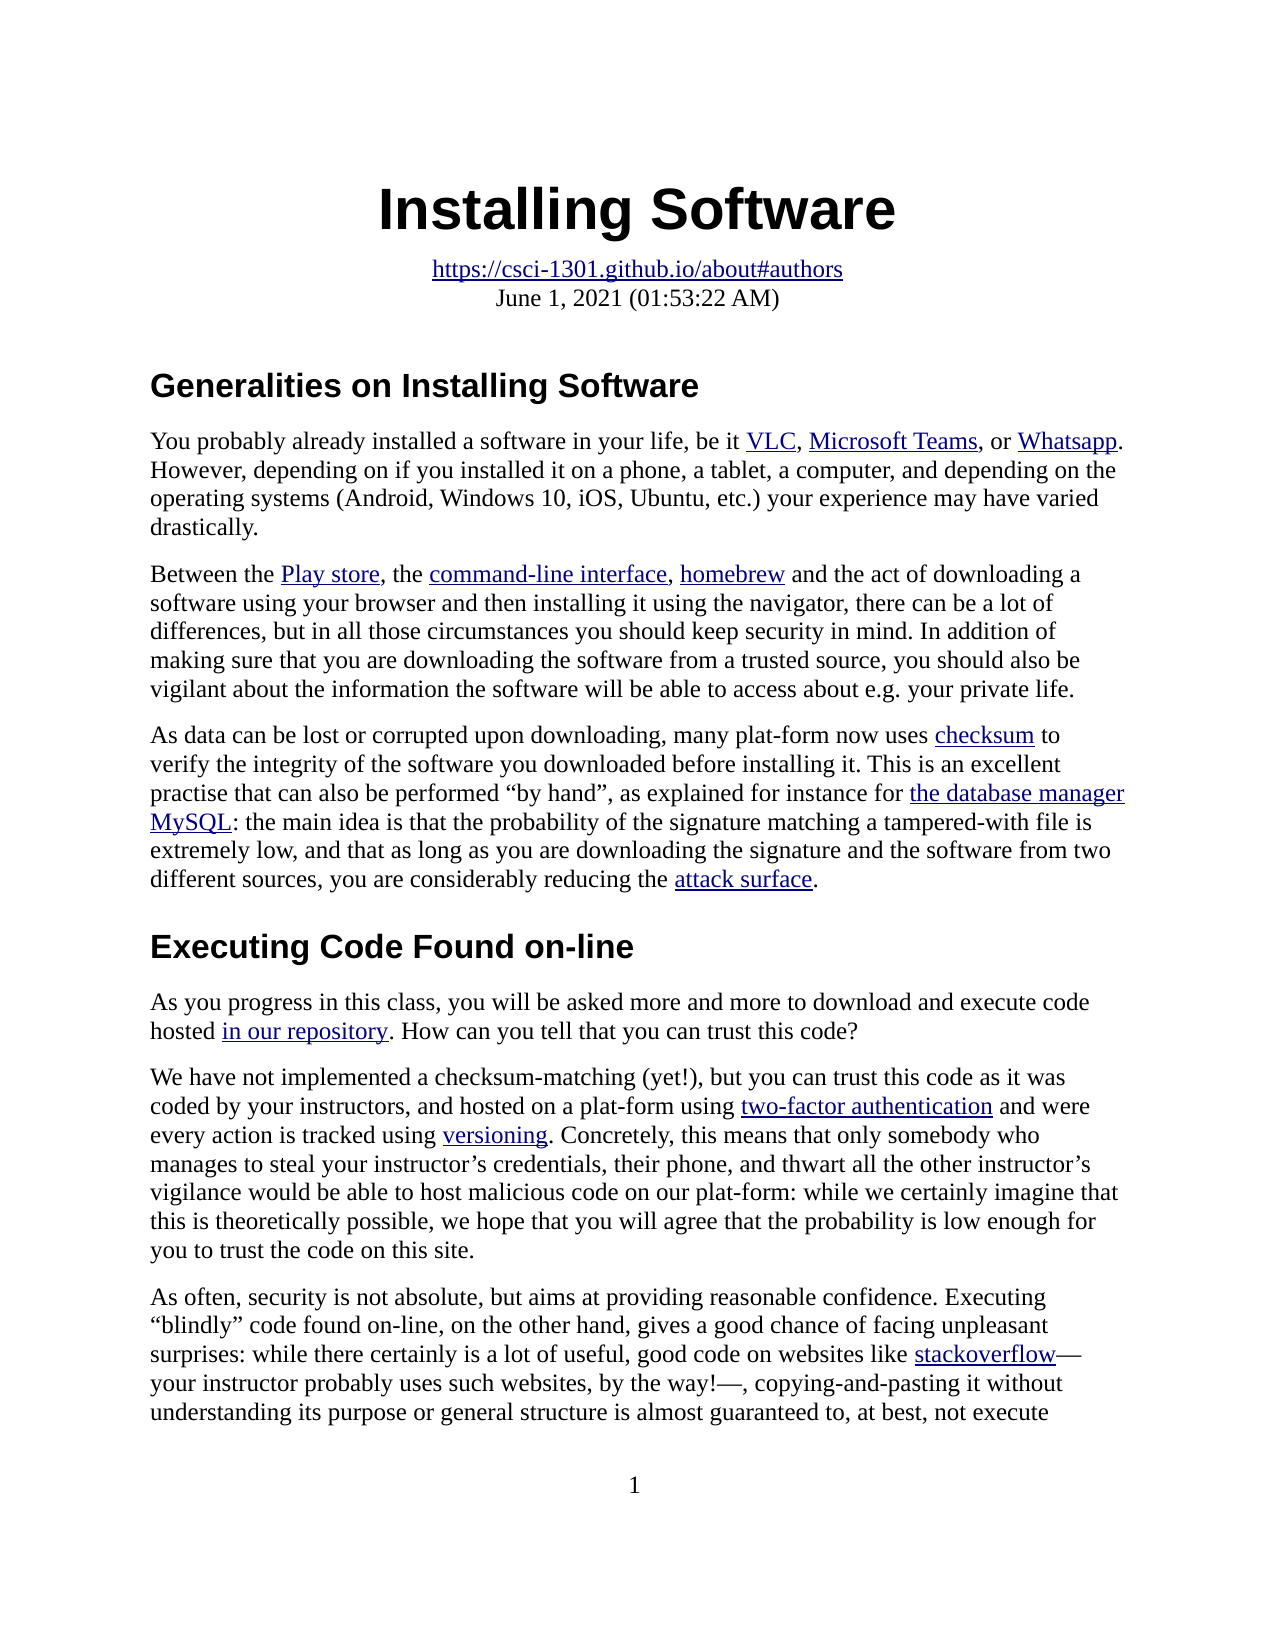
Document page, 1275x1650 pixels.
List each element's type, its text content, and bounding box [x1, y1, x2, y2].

subtitle Generalities on Installing Software [150, 366, 1125, 404]
text As often, security is not absolute, but aims at providing reasonable confidence. Executing “blindly” code found on-line, on the other hand, gives a good chance of facing unpleasant surprises: while there certainly is a lot of useful, good code on websites like stackoverflow—your instructor probably uses such websites, by the way!—, copying-and-pasting it without understanding its purpose or general structure is almost guaranteed to, at best, not execute [150, 1282, 1125, 1425]
text As data can be lost or corrupted upon downloading, many plat-form now uses checksum to verify the integrity of the software you downloaded before installing it. This is an excellent practise that can also be performed “by hand”, as explained for instance for the database manager MySQL: the main idea is that the probability of the signature matching a tampered-with file is extremely low, and that as long as you are downloading the signature and the software from two different sources, you are considerably reducing the attack surface. [150, 721, 1125, 893]
text You probably already installed a software in your life, be it VLC, Microsoft Teams, or Whatsapp. However, depending on if you installed it on a phone, a tablet, a computer, and depending on the operating systems (Android, Windows 10, iOS, Ubuntu, etc.) your experience may have varied drastically. [150, 426, 1125, 541]
text June 1, 2021 (01:53:22 AM) [150, 283, 1125, 312]
text Between the Play store, the command-line interface, homebrew and the act of downloading a software using your browser and then installing it using the navigator, there can be a lot of differences, but in all those circumstances you should keep security in mind. In addition of making sure that you are downloading the software from a trusted source, you should also be vigilant about the information the software will be able to access about e.g. your private life. [150, 559, 1125, 703]
text As you progress in this class, you will be asked more and more to download and execute code hosted in our repository. How can you tell that you can trust this code? [150, 987, 1125, 1044]
text https://csci-1301.github.io/about#authors [150, 254, 1125, 283]
title Installing Software [150, 175, 1125, 242]
subtitle Executing Code Found on-line [150, 927, 1125, 966]
text We have not implemented a checksum-matching (yet!), but you can trust this code as it was coded by your instructors, and hosted on a plat-form using two-factor authentication and were every action is tracked using versioning. Concretely, this means that only somebody who manages to steal your instructor’s credentials, their phone, and thwart all the other instructor’s vigilance would be able to host malicious code on our plat-form: while we certainly imagine that this is theoretically possible, we hope that you will agree that the probability is low enough for you to trust the code on this site. [150, 1062, 1125, 1264]
